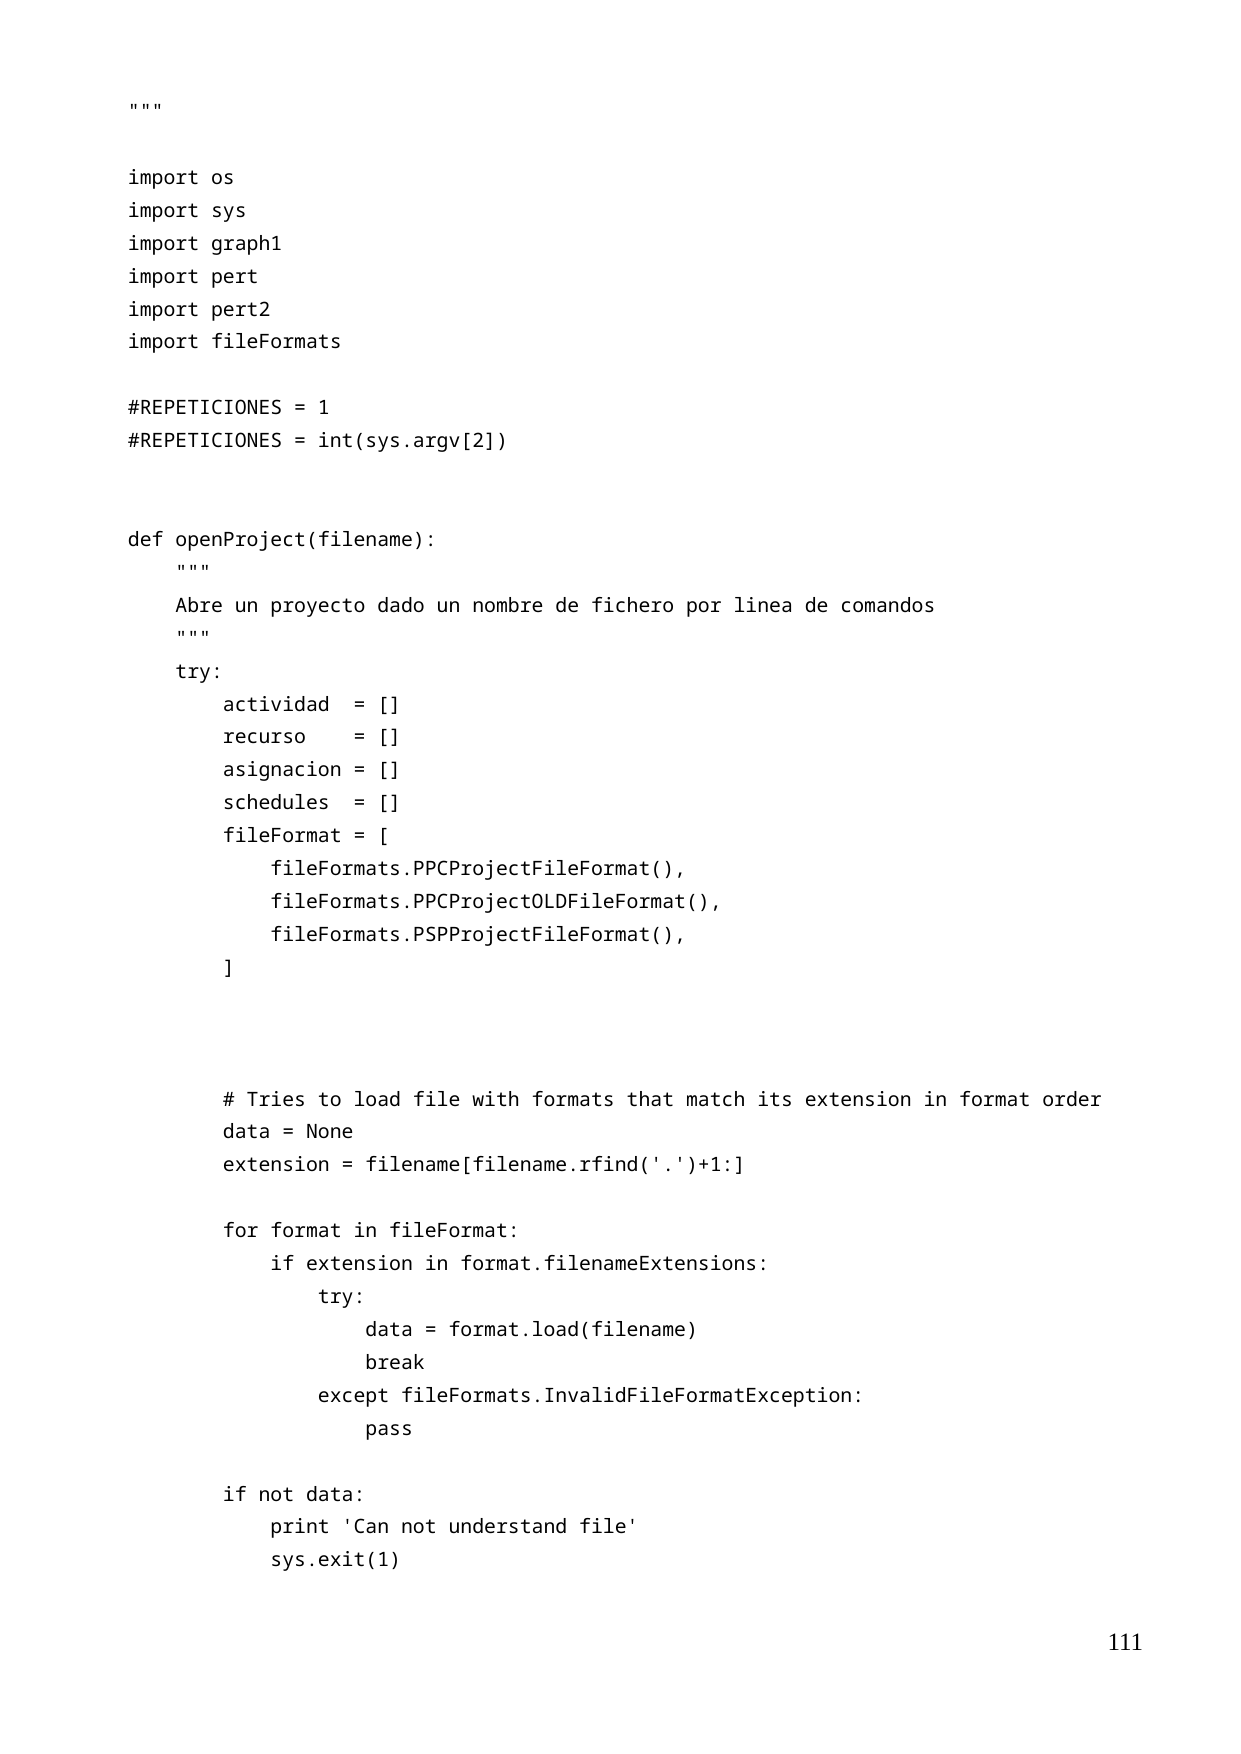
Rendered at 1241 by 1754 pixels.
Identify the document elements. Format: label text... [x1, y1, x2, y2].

text import pert2 [128, 295, 1143, 322]
text for format in fileFormat: [128, 1217, 1143, 1243]
text data = None [128, 1118, 1143, 1145]
text import os [128, 163, 1143, 190]
text try: [128, 657, 1143, 684]
text def openProject(filename): [128, 525, 1143, 552]
text break [128, 1348, 1143, 1375]
text """ [128, 558, 1143, 585]
text # Tries to load file with formats that match its extension in format order [128, 1085, 1143, 1112]
text except fileFormats.InvalidFileFormatException: [128, 1381, 1143, 1408]
text try: [128, 1282, 1143, 1309]
text if extension in format.filenameExtensions: [128, 1249, 1143, 1276]
text import graph1 [128, 229, 1143, 256]
text recurso = [] [128, 723, 1143, 750]
text if not data: [128, 1480, 1143, 1507]
text #REPETICIONES = int(sys.argv[2]) [128, 427, 1143, 453]
text import pert [128, 262, 1143, 289]
text print 'Can not understand file' [128, 1513, 1143, 1540]
text fileFormats.PPCProjectFileFormat(), [128, 854, 1143, 881]
text asignacion = [] [128, 756, 1143, 783]
text pass [128, 1414, 1143, 1441]
text fileFormat = [ [128, 822, 1143, 848]
text import fileFormats [128, 328, 1143, 355]
text ] [128, 953, 1143, 980]
text fileFormats.PPCProjectOLDFileFormat(), [128, 887, 1143, 914]
text data = format.load(filename) [128, 1315, 1143, 1342]
text #REPETICIONES = 1 [128, 394, 1143, 421]
text import sys [128, 196, 1143, 223]
text Abre un proyecto dado un nombre de fichero por linea de comandos [128, 591, 1143, 618]
text actividad = [] [128, 690, 1143, 717]
text fileFormats.PSPProjectFileFormat(), [128, 920, 1143, 947]
text extension = filename[filename.rfind('.')+1:] [128, 1151, 1143, 1178]
text """ [128, 624, 1143, 651]
text sys.exit(1) [128, 1546, 1143, 1573]
text """ [128, 97, 1143, 124]
text schedules = [] [128, 789, 1143, 816]
